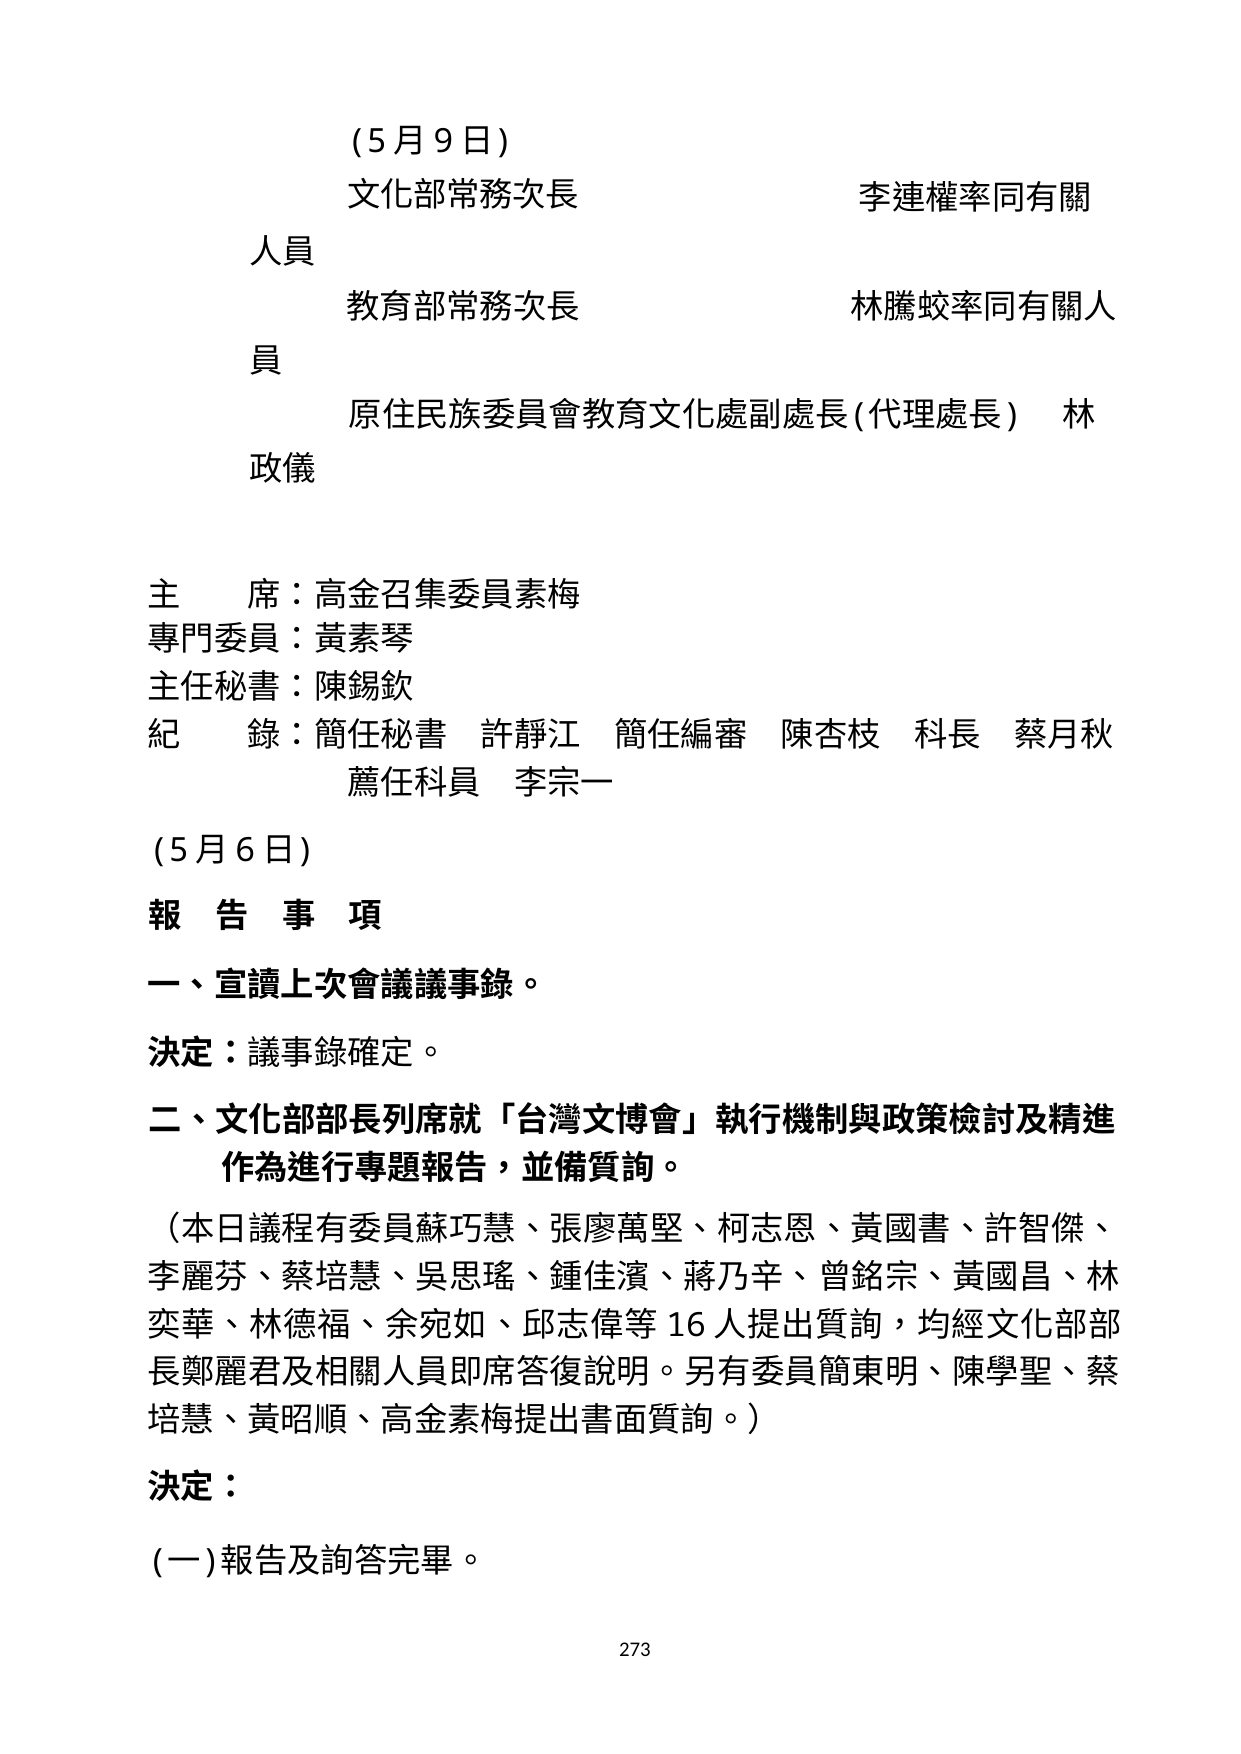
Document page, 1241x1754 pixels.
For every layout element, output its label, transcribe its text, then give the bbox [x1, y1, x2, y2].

text (一)報告及詢答完畢。 [147, 1534, 1122, 1582]
text 二、文化部部長列席就「台灣文博會」執行機制與政策檢討及精進作為進行專題報告，並備質詢。 [148, 1093, 1122, 1189]
text 報 告 事 項 [149, 889, 1122, 937]
text 一、宣讀上次會議議事錄。 [147, 956, 1122, 1006]
text 決定： [147, 1460, 1122, 1508]
text 原住民族委員會教育文化處副處長(代理處長) 林政儀 [149, 383, 1122, 491]
text (5月9日) [149, 112, 1122, 166]
text 專門委員：黃素琴 [147, 612, 1120, 660]
text (5月6日) [148, 823, 1122, 871]
text 主任秘書：陳錫欽 [147, 660, 1120, 708]
text 主 席：高金召集委員素梅 [147, 550, 1118, 612]
text 決定：議事錄確定。 [147, 1025, 1122, 1075]
text 薦任科員 李宗一 [147, 756, 1120, 804]
text （本日議程有委員蘇巧慧、張廖萬堅、柯志恩、黃國書、許智傑、李麗芬、蔡培慧、吳思瑤、鍾佳濱、蔣乃辛、曾銘宗、黃國昌、林奕華、林德福、余宛如、邱志偉等16人提出質詢，均經文化部部長鄭麗君及相關人員即席答復說明。另有委員簡東明、陳學聖、蔡培慧、黃昭順、高金素梅提出書面質詢。） [147, 1202, 1122, 1441]
text 文化部常務次長 李連權率同有關人員 [149, 166, 1122, 275]
text 紀 錄：簡任秘書 許靜江 簡任編審 陳杏枝 科長 蔡月秋 [147, 708, 1120, 756]
text 教育部常務次長 林騰蛟率同有關人員 [149, 275, 1122, 383]
